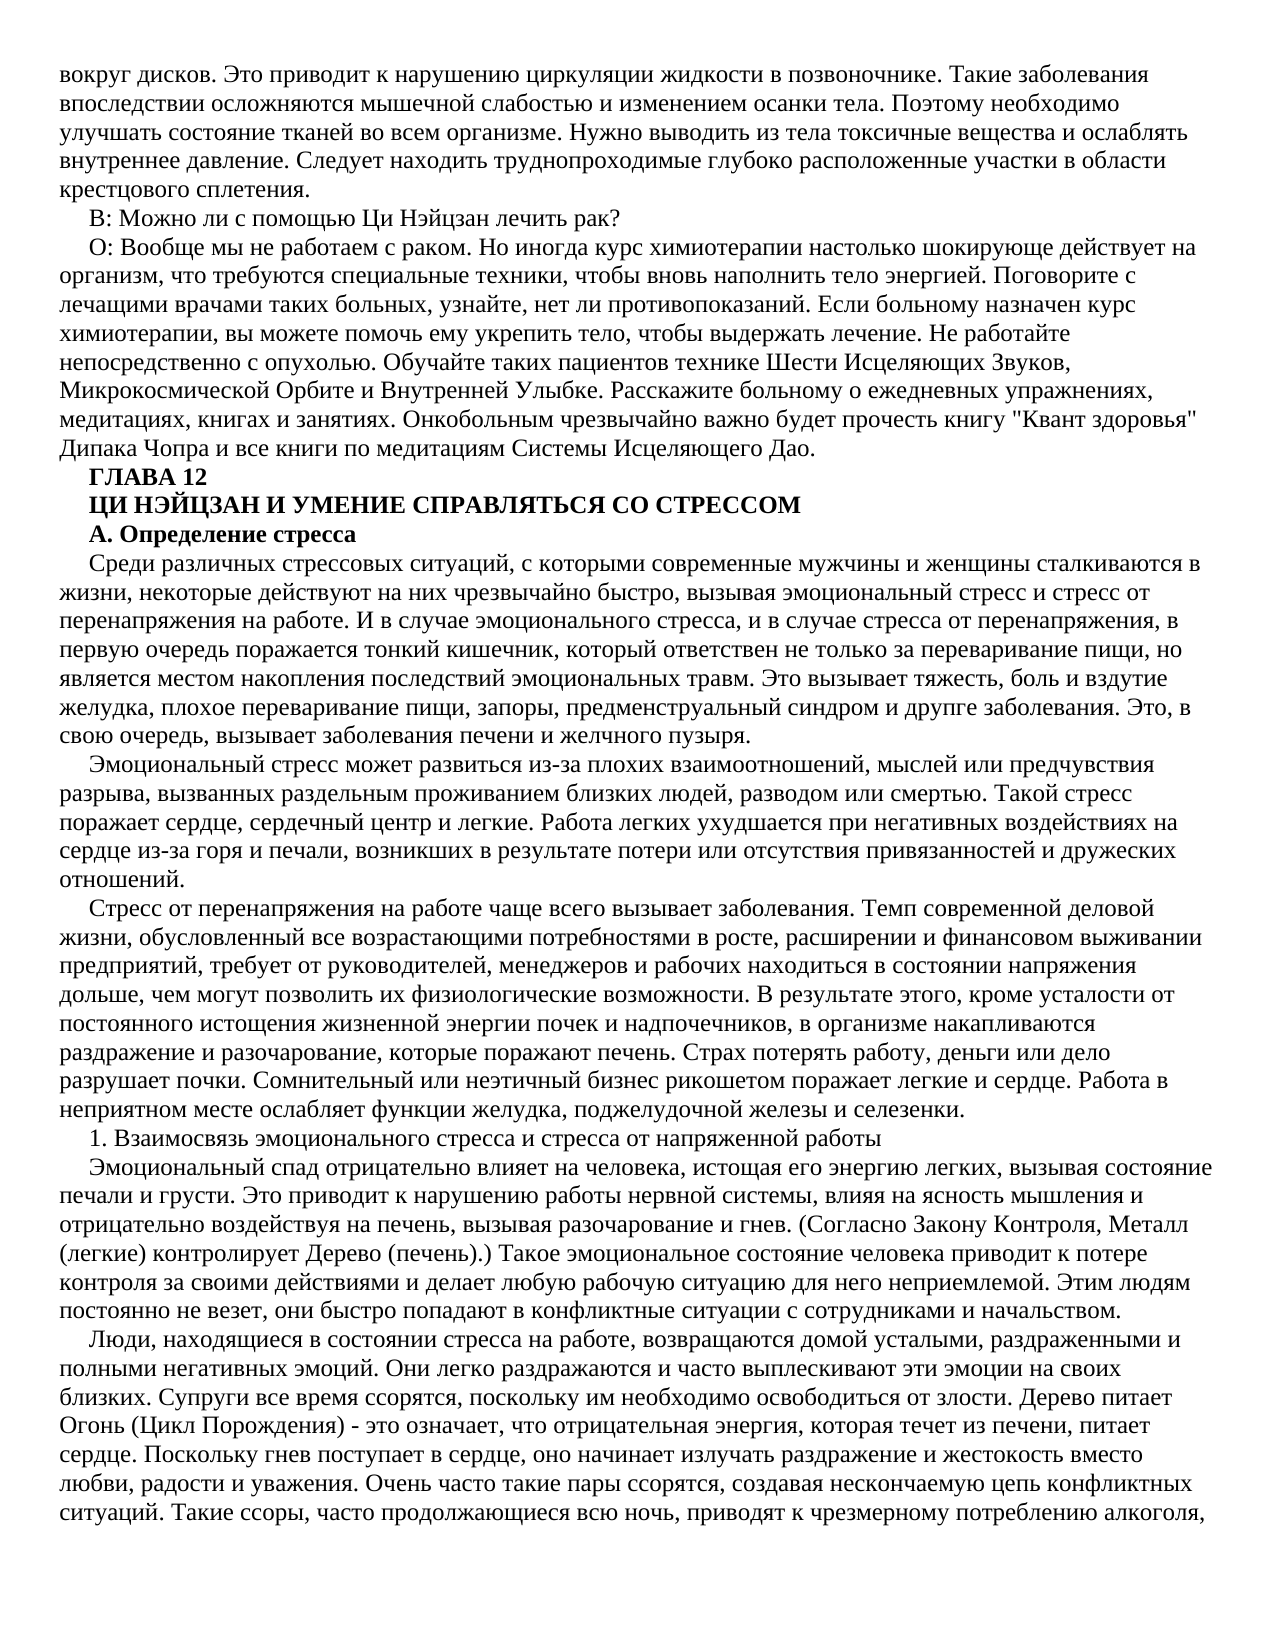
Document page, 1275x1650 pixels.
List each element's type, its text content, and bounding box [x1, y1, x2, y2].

text О: Вообще мы не работаем с раком. Но иногда курс химиотерапии настолько шокирующе действует на организм, что требуются специальные техники, чтобы вновь наполнить тело энергией. Поговорите с лечащими врачами таких больных, узнайте, нет ли противопоказаний. Если больному назначен курс химиотерапии, вы можете помочь ему укрепить тело, чтобы выдержать лечение. Не работайте непосредственно с опухолью. Обучайте таких пациентов технике Шести Исцеляющих Звуков, Микрокосмической Орбите и Внутренней Улыбке. Расскажите больному о ежедневных упражнениях, медитациях, книгах и занятиях. Онкобольным чрезвычайно важно будет прочесть книгу "Квант здоровья" Дипака Чопра и все книги по медитациям Системы Исцеляющего Дао. [59, 232, 1216, 462]
text ГЛАВА 12 [59, 462, 1216, 490]
text В: Можно ли с помощью Ци Нэйцзан лечить рак? [59, 203, 1216, 232]
text Стресс от перенапряжения на работе чаще всего вызывает заболевания. Темп современной деловой жизни, обусловленный все возрастающими потребностями в росте, расширении и финансовом выживании предприятий, требует от руководителей, менеджеров и рабочих находиться в состоянии напряжения дольше, чем могут позволить их физиологические возможности. В результате этого, кроме усталости от постоянного истощения жизненной энергии почек и надпочечников, в организме накапливаются раздражение и разочарование, которые поражают печень. Страх потерять работу, деньги или дело разрушает почки. Сомнительный или неэтичный бизнес рикошетом поражает легкие и сердце. Работа в неприятном месте ослабляет функции желудка, поджелудочной железы и селезенки. [59, 893, 1216, 1123]
text вокруг дисков. Это приводит к нарушению циркуляции жидкости в позвоночнике. Такие заболевания впоследствии осложняются мышечной слабостью и изменением осанки тела. Поэтому необходимо улучшать состояние тканей во всем организме. Нужно выводить из тела токсичные вещества и ослаблять внутреннее давление. Следует находить труднопроходимые глубоко расположенные участки в области крестцового сплетения. [59, 59, 1216, 203]
text А. Определение стресса [59, 519, 1216, 548]
text Эмоциональный спад отрицательно влияет на человека, истощая его энергию легких, вызывая состояние печали и грусти. Это приводит к нарушению работы нервной системы, влияя на ясность мышления и отрицательно воздействуя на печень, вызывая разочарование и гнев. (Согласно Закону Контроля, Металл (легкие) контролирует Дерево (печень).) Такое эмоциональное состояние человека приводит к потере контроля за своими действиями и делает любую рабочую ситуацию для него неприемлемой. Этим людям постоянно не везет, они быстро попадают в конфликтные ситуации с сотрудниками и начальством. [59, 1152, 1216, 1324]
text Люди, находящиеся в состоянии стресса на работе, возвращаются домой усталыми, раздраженными и полными негативных эмоций. Они легко раздражаются и часто выплескивают эти эмоции на своих близких. Супруги все время ссорятся, поскольку им необходимо освободиться от злости. Дерево питает Огонь (Цикл Порождения) - это означает, что отрицательная энергия, которая течет из печени, питает сердце. Поскольку гнев поступает в сердце, оно начинает излучать раздражение и жестокость вместо любви, радости и уважения. Очень часто такие пары ссорятся, создавая нескончаемую цепь конфликтных ситуаций. Такие ссоры, часто продолжающиеся всю ночь, приводят к чрезмерному потреблению алкоголя, [59, 1324, 1216, 1525]
text ЦИ НЭЙЦЗАН И УМЕНИЕ СПРАВЛЯТЬСЯ СО СТРЕССОМ [59, 490, 1216, 519]
text Среди различных стрессовых ситуаций, с которыми современные мужчины и женщины сталкиваются в жизни, некоторые действуют на них чрезвычайно быстро, вызывая эмоциональный стресс и стресс от перенапряжения на работе. И в случае эмоционального стресса, и в случае стресса от перенапряжения, в первую очередь поражается тонкий кишечник, который ответствен не только за переваривание пищи, но является местом накопления последствий эмоциональных травм. Это вызывает тяжесть, боль и вздутие желудка, плохое переваривание пищи, запоры, предменструальный синдром и друпге заболевания. Это, в свою очередь, вызывает заболевания печени и желчного пузыря. [59, 548, 1216, 749]
text Эмоциональный стресс может развиться из-за плохих взаимоотношений, мыслей или предчувствия разрыва, вызванных раздельным проживанием близких людей, разводом или смертью. Такой стресс поражает сердце, сердечный центр и легкие. Работа легких ухудшается при негативных воздействиях на сердце из-за горя и печали, возникших в результате потери или отсутствия привязанностей и дружеских отношений. [59, 749, 1216, 893]
text 1. Взаимосвязь эмоционального стресса и стресса от напряженной работы [59, 1123, 1216, 1152]
